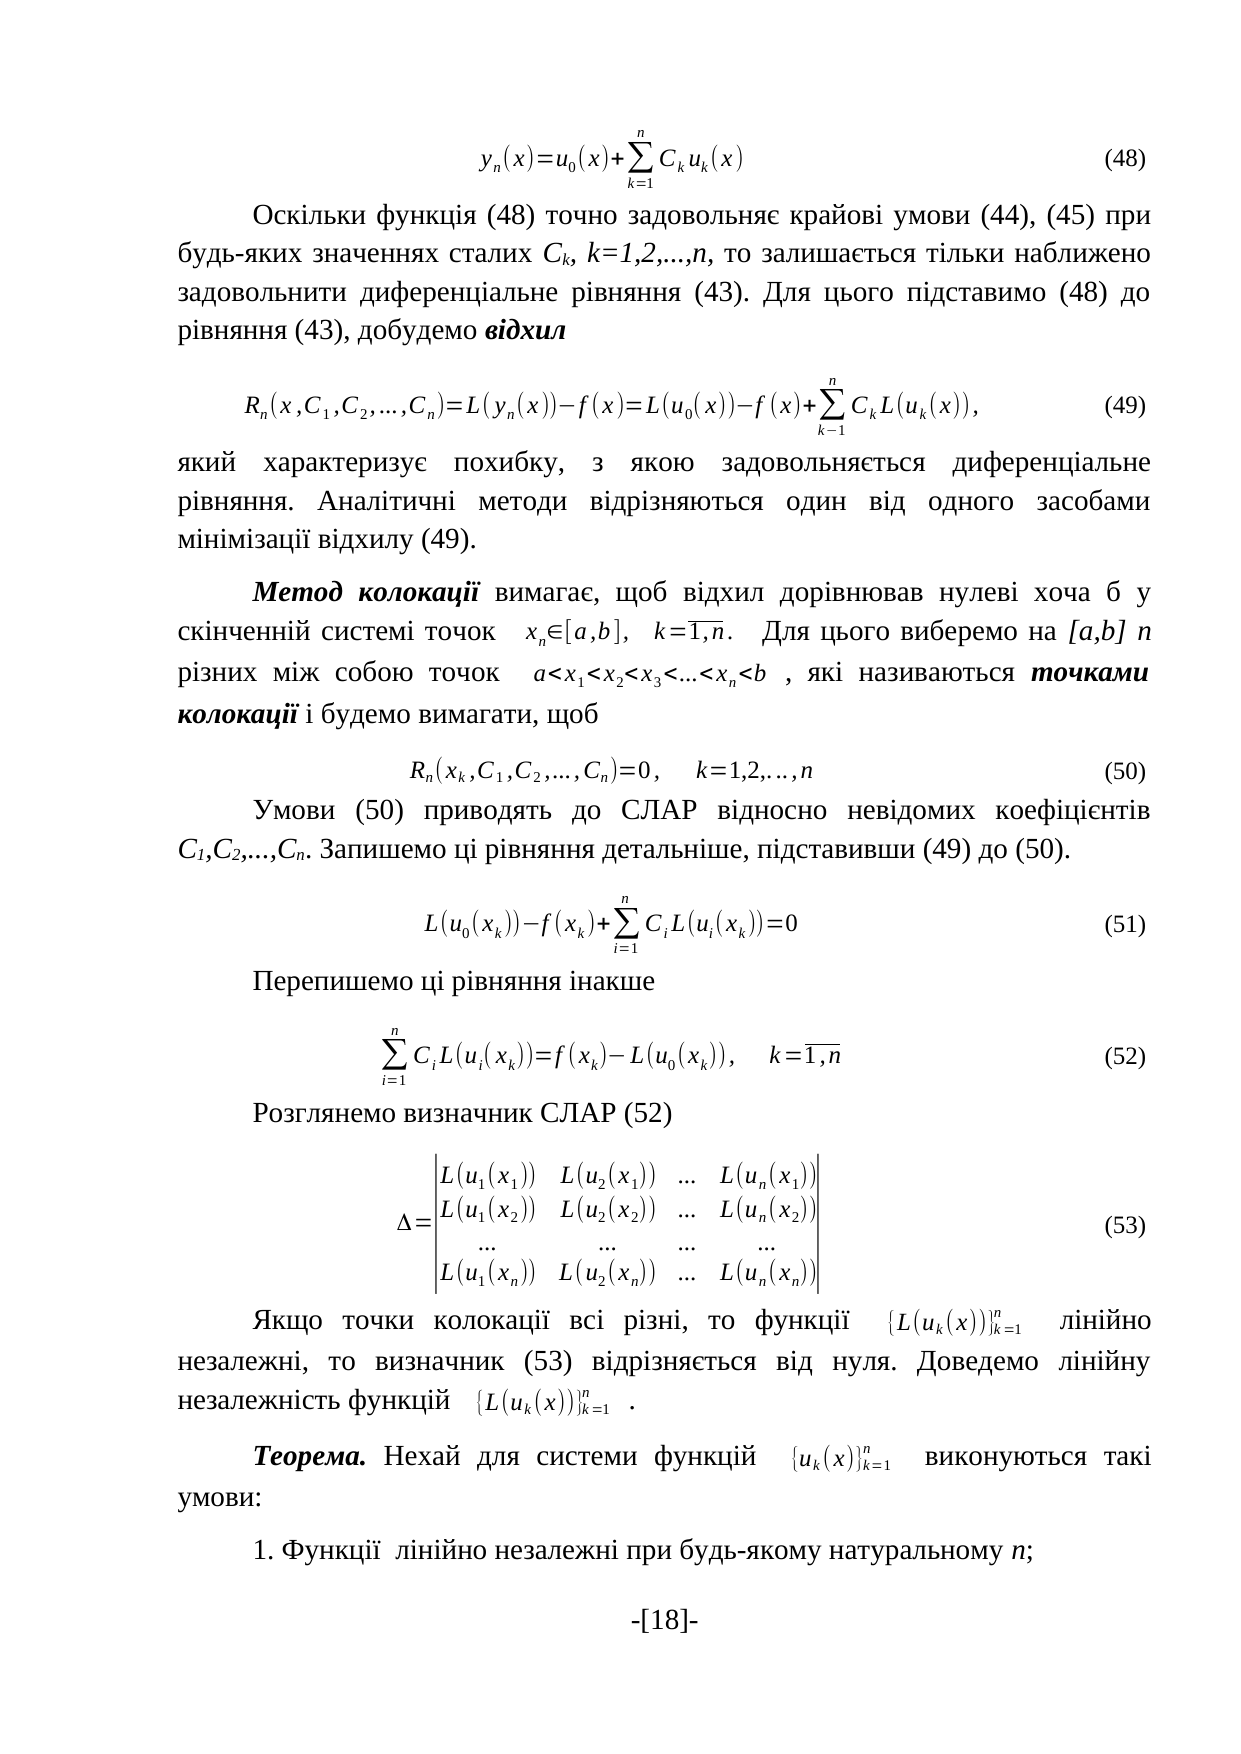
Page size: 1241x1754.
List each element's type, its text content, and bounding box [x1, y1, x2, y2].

text який характеризує похибку, з якою задовольняється диференціальне рівняння. Аналітичні методи відрізняються один від одного засобами мінімізації відхилу (49). [177, 444, 1152, 555]
table_header [177, 749, 1043, 792]
text Теорема. Нехай для системи функцій виконуються такі умови: [177, 1438, 1152, 1513]
text Розглянемо визначник СЛАР (52) [177, 1095, 1152, 1128]
text Метод колокації вимагає, щоб відхил дорівнював нулеві хоча б у скінченній системі точок Для цього виберемо на [a,b] n різних між собою точок , які називаються точками колокації і будемо вимагати, щоб [177, 574, 1152, 729]
table_header (49) [1043, 366, 1152, 444]
text Умови (50) приводять до СЛАР відносно невідомих коефіцієнтів C1,C2,...,Cn. Запишемо ці рівняння детальніше, підставивши (49) до (50). [177, 792, 1152, 864]
table_header (53) [1043, 1148, 1152, 1302]
table_header [177, 1016, 1043, 1095]
table_header (52) [1043, 1016, 1152, 1095]
text Оскільки функція (48) точно задовольняє крайові умови (44), (45) при будь-яких значеннях сталих Ck, k=1,2,...,n, то залишається тільки наближено задовольнити диференціальне рівняння (43). Для цього підставимо (48) до рівняння (43), добудемо відхил [177, 197, 1152, 346]
table_header [177, 366, 1043, 444]
text 1. Функції лінійно незалежні при будь-якому натуральному n; [177, 1532, 1152, 1566]
table_header (48) [1043, 118, 1152, 197]
table_header [177, 884, 1043, 963]
table_header [177, 118, 1043, 197]
table_header (51) [1043, 884, 1152, 963]
text Перепишемо ці рівняння інакше [177, 963, 1152, 996]
table_header (50) [1043, 749, 1152, 792]
table_header [177, 1148, 1043, 1302]
text Якщо точки колокації всі різні, то функції лінійно незалежні, то визначник (53) відрізняється від нуля. Доведемо лінійну незалежність функцій . [177, 1302, 1152, 1418]
